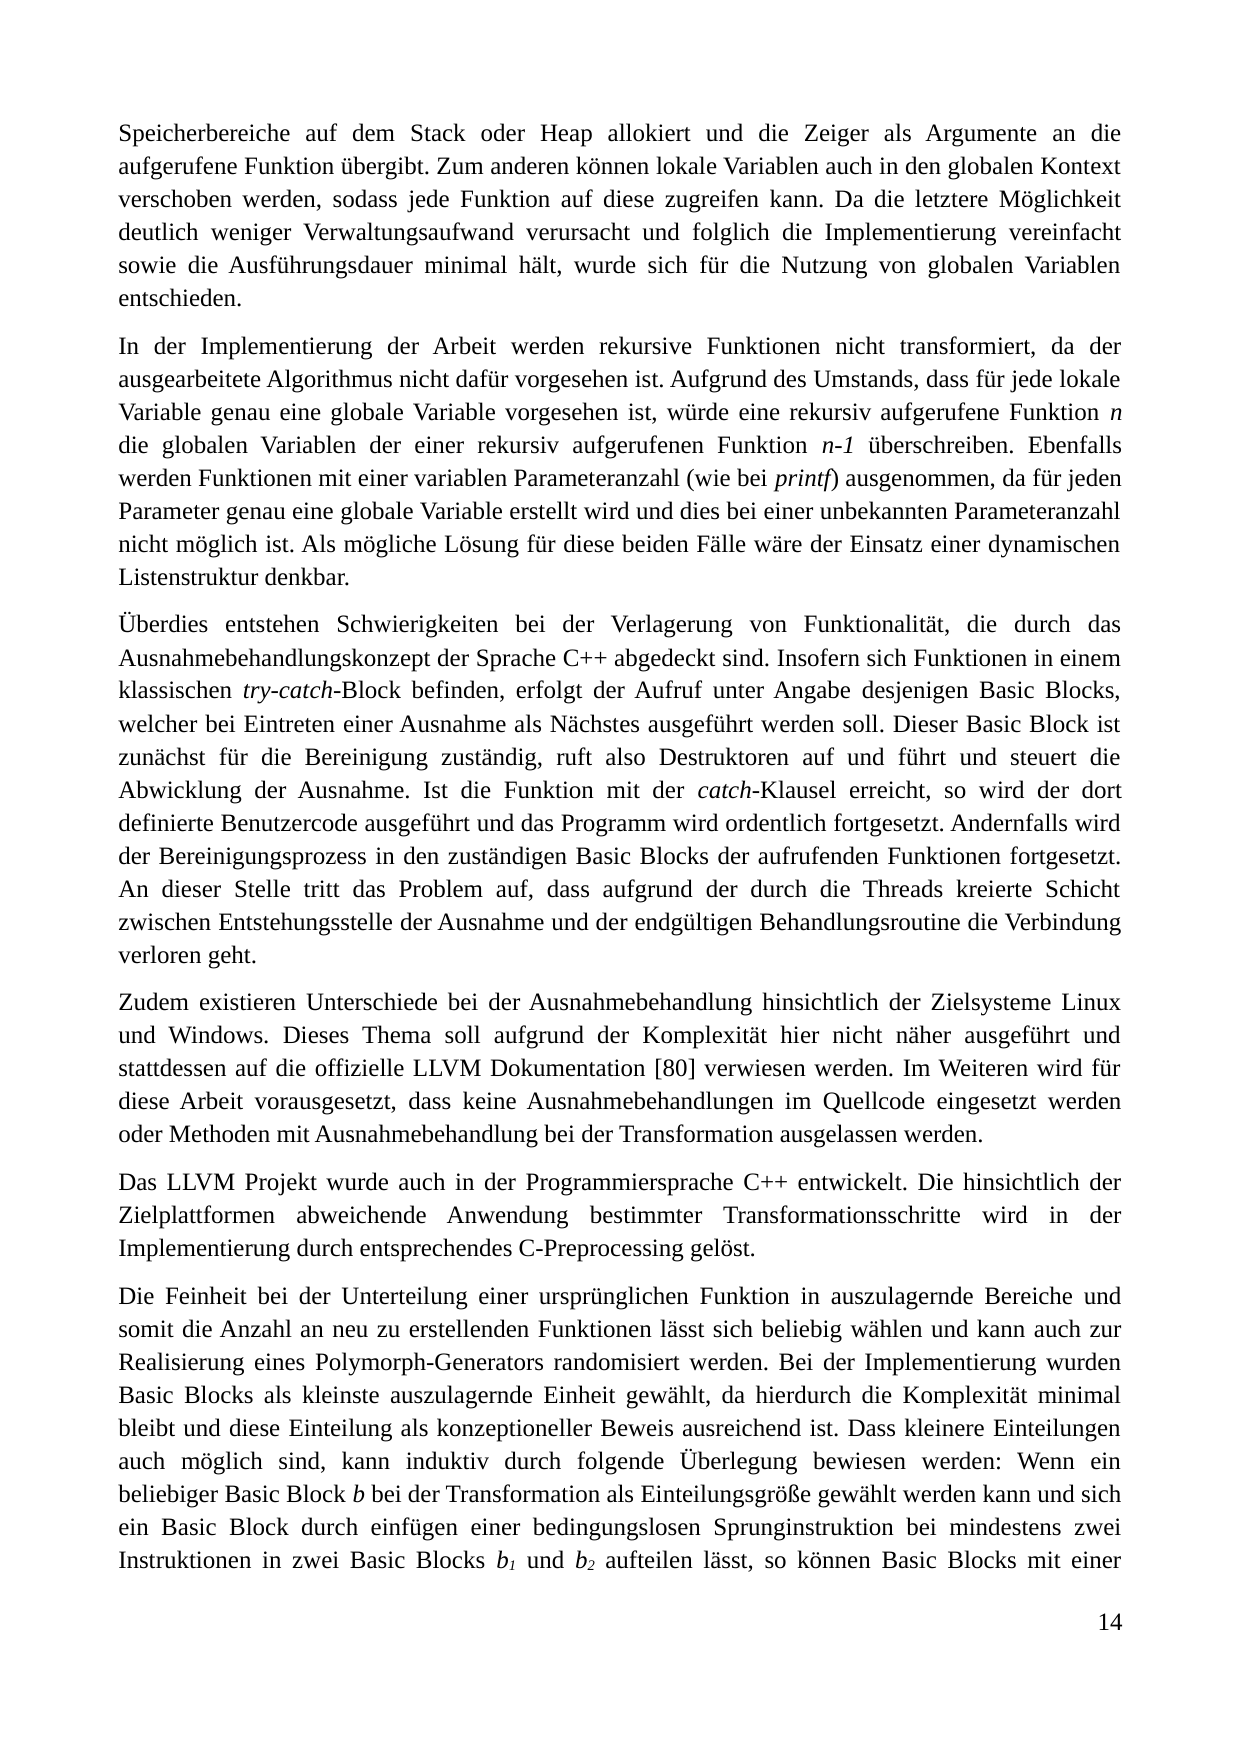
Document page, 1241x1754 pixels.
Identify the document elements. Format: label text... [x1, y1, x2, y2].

text Zudem existieren Unterschiede bei der Ausnahmebehandlung hinsichtlich der Zielsysteme Linux und Windows. Dieses Thema soll aufgrund der Komplexität hier nicht näher ausgeführt und stattdessen auf die offizielle LLVM Dokumentation [80] verwiesen werden. Im Weiteren wird für diese Arbeit vorausgesetzt, dass keine Ausnahmebehandlungen im Quellcode eingesetzt werden oder Methoden mit Ausnahmebehandlung bei der Transformation ausgelassen werden. [118, 987, 1122, 1148]
text Speicherbereiche auf dem Stack oder Heap allokiert und die Zeiger als Argumente an die aufgerufene Funktion übergibt. Zum anderen können lokale Variablen auch in den globalen Kontext verschoben werden, sodass jede Funktion auf diese zugreifen kann. Da die letztere Möglichkeit deutlich weniger Verwaltungsaufwand verursacht und folglich die Implementierung vereinfacht sowie die Ausführungsdauer minimal hält, wurde sich für die Nutzung von globalen Variablen entschieden. [118, 118, 1122, 312]
text In der Implementierung der Arbeit werden rekursive Funktionen nicht transformiert, da der ausgearbeitete Algorithmus nicht dafür vorgesehen ist. Aufgrund des Umstands, dass für jede lokale Variable genau eine globale Variable vorgesehen ist, würde eine rekursiv aufgerufene Funktion n die globalen Variablen der einer rekursiv aufgerufenen Funktion n-1 überschreiben. Ebenfalls werden Funktionen mit einer variablen Parameteranzahl (wie bei printf) ausgenommen, da für jeden Parameter genau eine globale Variable erstellt wird und dies bei einer unbekannten Parameteranzahl nicht möglich ist. Als mögliche Lösung für diese beiden Fälle wäre der Einsatz einer dynamischen Listenstruktur denkbar. [118, 331, 1122, 591]
text Die Feinheit bei der Unterteilung einer ursprünglichen Funktion in auszulagernde Bereiche und somit die Anzahl an neu zu erstellenden Funktionen lässt sich beliebig wählen und kann auch zur Realisierung eines Polymorph-Generators randomisiert werden. Bei der Implementierung wurden Basic Blocks als kleinste auszulagernde Einheit gewählt, da hierdurch die Komplexität minimal bleibt und diese Einteilung als konzeptioneller Beweis ausreichend ist. Dass kleinere Einteilungen auch möglich sind, kann induktiv durch folgende Überlegung bewiesen werden: Wenn ein beliebiger Basic Block b bei der Transformation als Einteilungsgröße gewählt werden kann und sich ein Basic Block durch einfügen einer bedingungslosen Sprunginstruktion bei mindestens zwei Instruktionen in zwei Basic Blocks b1 und b2 aufteilen lässt, so können Basic Blocks mit einer [118, 1281, 1122, 1574]
text Das LLVM Projekt wurde auch in der Programmiersprache C++ entwickelt. Die hinsichtlich der Zielplattformen abweichende Anwendung bestimmter Transformationsschritte wird in der Implementierung durch entsprechendes C-Preprocessing gelöst. [118, 1167, 1122, 1262]
text Überdies entstehen Schwierigkeiten bei der Verlagerung von Funktionalität, die durch das Ausnahmebehandlungskonzept der Sprache C++ abgedeckt sind. Insofern sich Funktionen in einem klassischen try-catch-Block befinden, erfolgt der Aufruf unter Angabe desjenigen Basic Blocks, welcher bei Eintreten einer Ausnahme als Nächstes ausgeführt werden soll. Dieser Basic Block ist zunächst für die Bereinigung zuständig, ruft also Destruktoren auf und führt und steuert die Abwicklung der Ausnahme. Ist die Funktion mit der catch-Klausel erreicht, so wird der dort definierte Benutzercode ausgeführt und das Programm wird ordentlich fortgesetzt. Andernfalls wird der Bereinigungsprozess in den zuständigen Basic Blocks der aufrufenden Funktionen fortgesetzt. An dieser Stelle tritt das Problem auf, dass aufgrund der durch die Threads kreierte Schicht zwischen Entstehungsstelle der Ausnahme und der endgültigen Behandlungsroutine die Verbindung verloren geht. [118, 609, 1122, 968]
